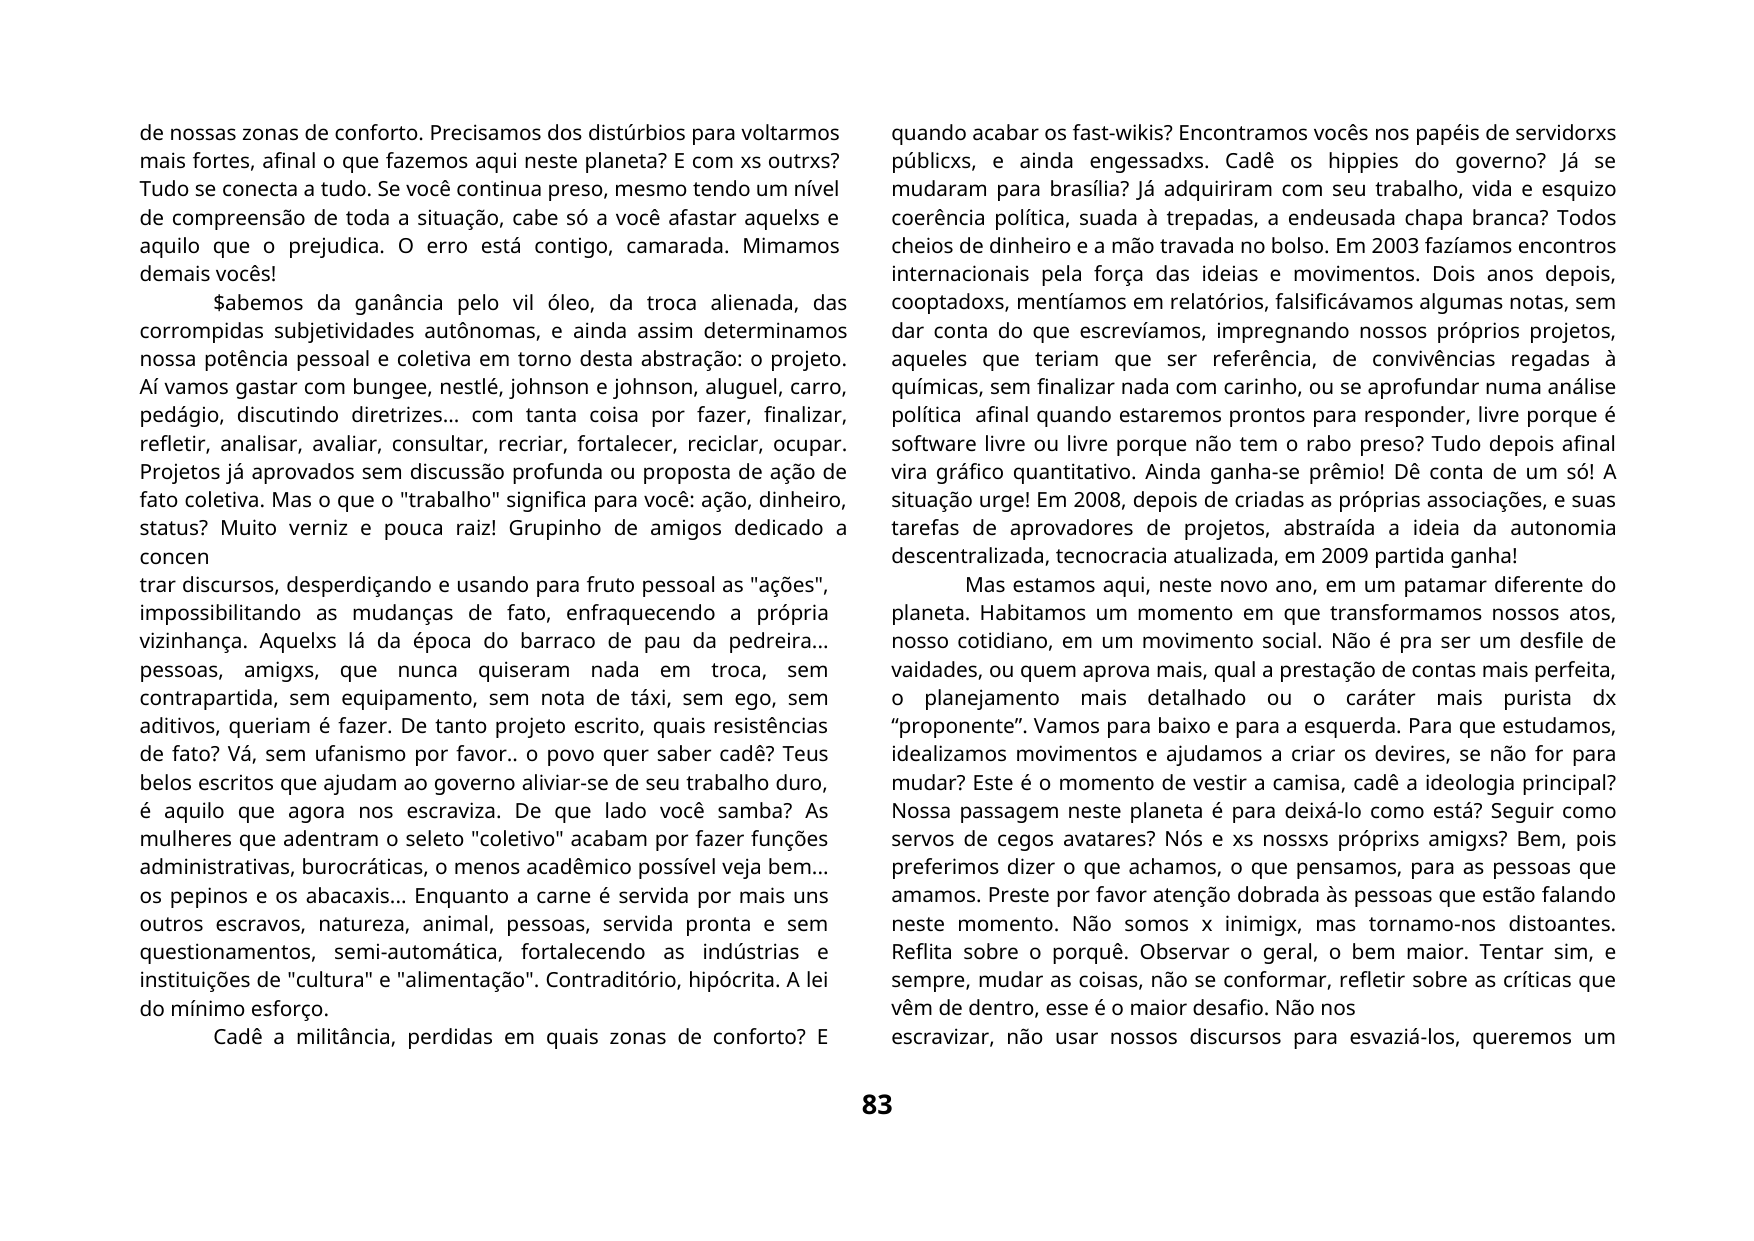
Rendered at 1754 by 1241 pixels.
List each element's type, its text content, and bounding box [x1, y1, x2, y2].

text de nossas zonas de conforto. Precisamos dos distúrbios para voltarmos mais fortes, afinal o que fazemos aqui neste planeta? E com xs outrxs? Tudo se conecta a tudo. Se você continua preso, mesmo tendo um nível de compreensão de toda a situação, cabe só a você afastar aquelxs e aquilo que o prejudica. O erro está contigo, camarada. Mimamos demais vocês! [139, 118, 840, 288]
text quando acabar os fast-wikis? Encontramos vocês nos papéis de servidorxs públicxs, e ainda engessadxs. Cadê os hippies do governo? Já se mudaram para brasília? Já adquiriram com seu trabalho, vida e esquizo coerência política, suada à trepadas, a endeusada chapa branca? Todos cheios de dinheiro e a mão travada no bolso. Em 2003 fazíamos encontros internacionais pela força das ideias e movimentos. Dois anos depois, cooptadoxs, mentíamos em relatórios, falsificávamos algumas notas, sem dar conta do que escrevíamos, impregnando nossos próprios projetos, aqueles que teriam que ser referência, de convivências regadas à químicas, sem finalizar nada com carinho, ou se aprofundar numa análise política ­ afinal quando estaremos prontos para responder, livre porque é software livre ou livre porque não tem o rabo preso? Tudo depois afinal vira gráfico quantitativo. Ainda ganha-se prêmio! Dê conta de um só! A situação urge! Em 2008, depois de criadas as próprias associações, e suas tarefas de aprovadores de projetos, abstraída a ideia da autonomia descentralizada, tecnocracia atualizada, em 2009 partida ganha! [891, 118, 1617, 570]
text Cadê a militância, perdidas em quais zonas de conforto? E [139, 1022, 829, 1051]
text Mas estamos aqui, neste novo ano, em um patamar diferente do planeta. Habitamos um momento em que transformamos nossos atos, nosso cotidiano, em um movimento social. Não é pra ser um desfile de vaidades, ou quem aprova mais, qual a prestação de contas mais perfeita, o planejamento mais detalhado ou o caráter mais purista dx “proponente”. Vamos para baixo e para a esquerda. Para que estudamos, idealizamos movimentos e ajudamos a criar os devires, se não for para mudar? Este é o momento de vestir a camisa, cadê a ideologia principal? Nossa passagem neste planeta é para deixá-lo como está? Seguir como servos de cegos avatares? Nós e xs nossxs próprixs amigxs? Bem, pois preferimos dizer o que achamos, o que pensamos, para as pessoas que amamos. Preste por favor atenção dobrada às pessoas que estão falando neste momento. Não somos x inimigx, mas tornamo-nos distoantes. Reflita sobre o porquê. Observar o geral, o bem maior. Tentar sim, e sempre, mudar as coisas, não se conformar, refletir sobre as críticas que vêm de dentro, esse é o maior desafio. Não nos [891, 570, 1617, 1022]
text escravizar, não usar nossos discursos para esvaziá-los, queremos um [891, 1022, 1617, 1050]
text $abemos da ganância pelo vil óleo, da troca alienada, das corrompidas subjetividades autônomas, e ainda assim determinamos nossa potência pessoal e coletiva em torno desta abstração: o projeto. Aí vamos gastar com bungee, nestlé, johnson e johnson, aluguel, carro, pedágio, discutindo diretrizes... com tanta coisa por fazer, finalizar, refletir, analisar, avaliar, consultar, recriar, fortalecer, reciclar, ocupar. Projetos já aprovados sem discussão profunda ou proposta de ação de fato coletiva. Mas o que o "trabalho" significa para você: ação, dinheiro, status? Muito verniz e pouca raiz! Grupinho de amigos dedicado a concen [139, 288, 848, 570]
text trar discursos, desperdiçando e usando para fruto pessoal as "ações", impossibilitando as mudanças de fato, enfraquecendo a própria vizinhança. Aquelxs lá da época do barraco de pau da pedreira... pessoas, amigxs, que nunca quiseram nada em troca, sem contrapartida, sem equipamento, sem nota de táxi, sem ego, sem aditivos, queriam é fazer. De tanto projeto escrito, quais resistências de fato? Vá, sem ufanismo por favor.. o povo quer saber cadê? Teus belos escritos que ajudam ao governo aliviar-se de seu trabalho duro, é aquilo que agora nos escraviza. De que lado você samba? As mulheres que adentram o seleto "coletivo" acabam por fazer funções administrativas, burocráticas, o menos acadêmico possível veja bem... os pepinos e os abacaxis... Enquanto a carne é servida por mais uns outros escravos, natureza, animal, pessoas, servida pronta e sem questionamentos, semi-automática, fortalecendo as indústrias e instituições de "cultura" e "alimentação". Contraditório, hipócrita. A lei do mínimo esforço. [139, 570, 829, 1022]
